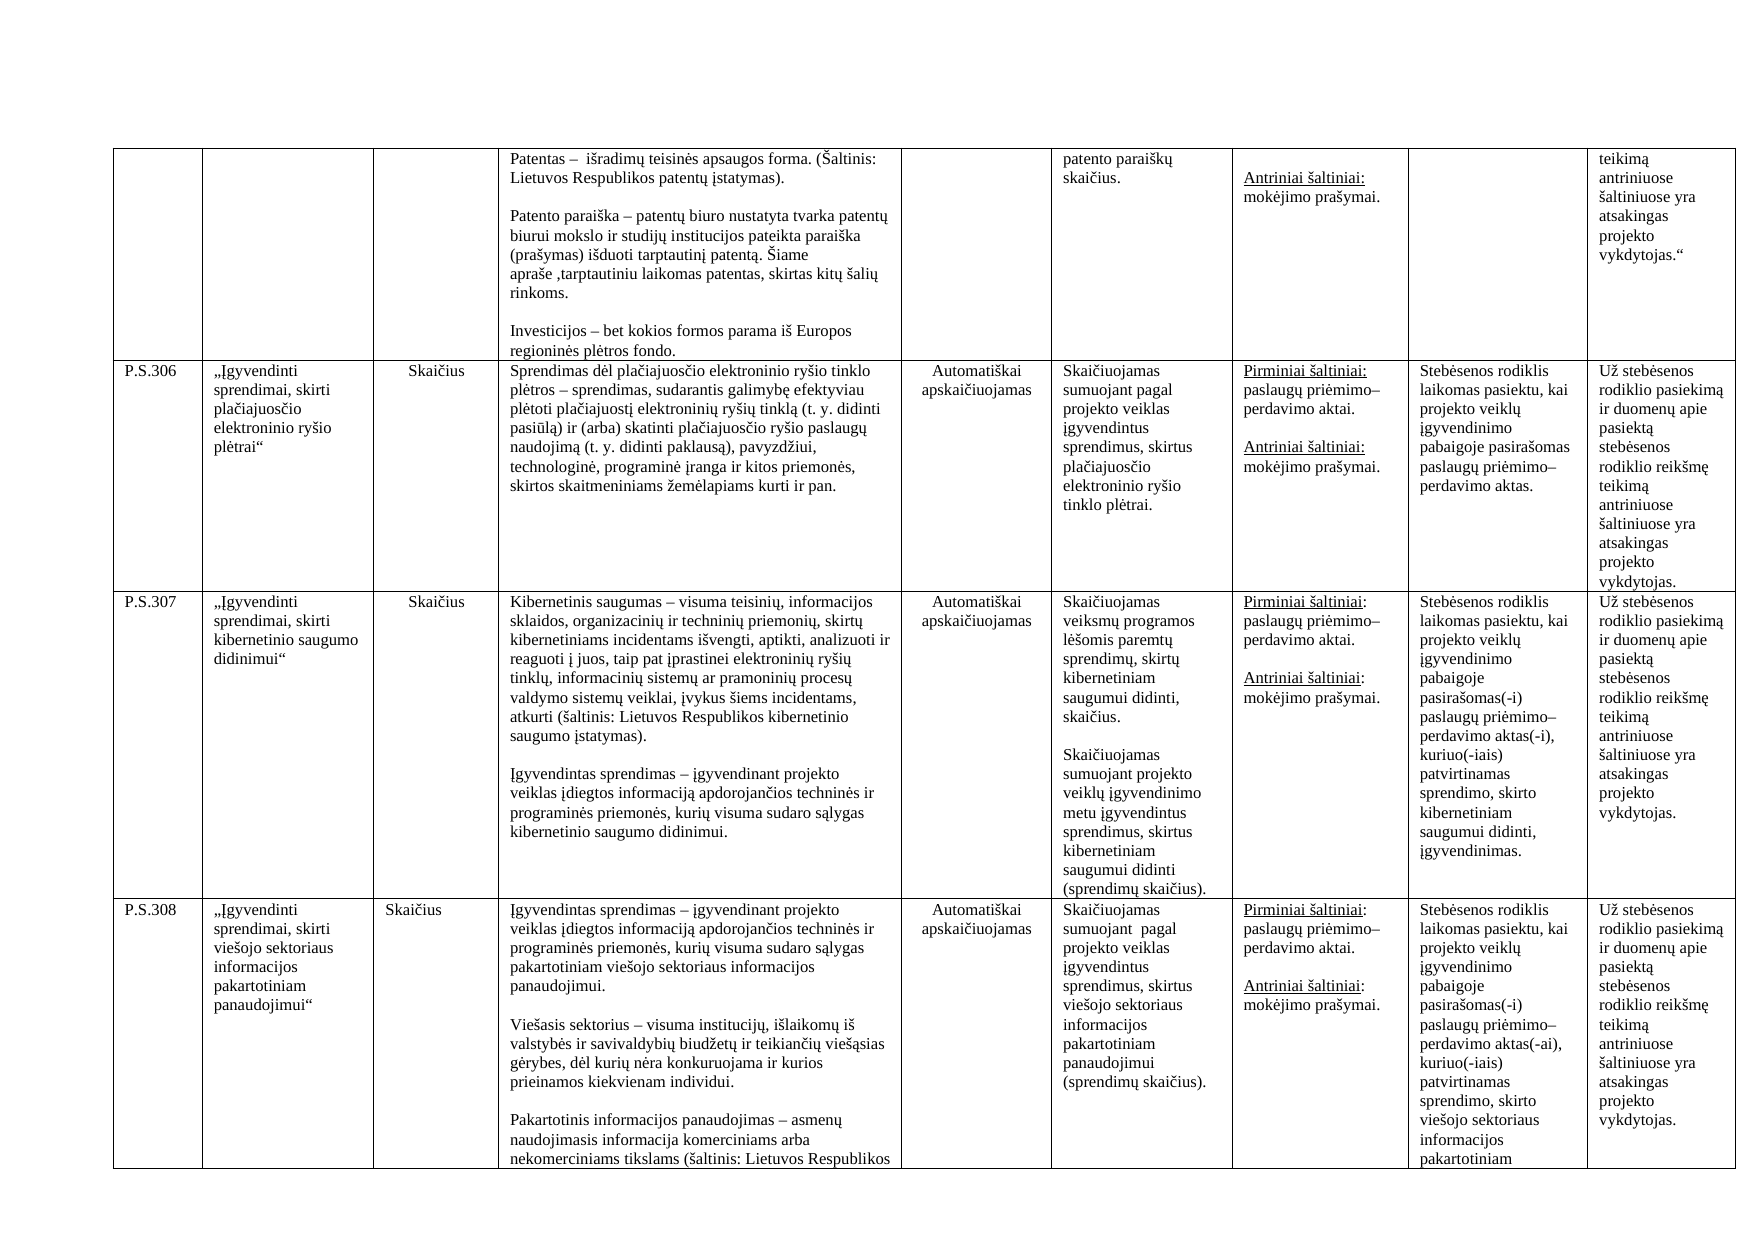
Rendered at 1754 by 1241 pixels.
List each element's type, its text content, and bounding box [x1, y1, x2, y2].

table_cell Automatiškai apskaičiuojamas [902, 361, 1051, 591]
table_cell [902, 149, 1051, 359]
table_cell Automatiškai apskaičiuojamas [902, 899, 1051, 1168]
table_cell teikimą antriniuose šaltiniuose yra atsakingas projekto vykdytojas.“ [1588, 149, 1735, 359]
table_cell Skaičiuojamas sumuojant pagal projekto veiklas įgyvendintus sprendimus, skirtus viešojo sektoriaus informacijos pakartotiniam panaudojimui (sprendimų skaičius). [1052, 899, 1232, 1168]
table_cell Pirminiai šaltiniai: paslaugų priėmimo–perdavimo aktai. Antriniai šaltiniai: mokėjimo prašymai. [1233, 899, 1408, 1168]
table_cell Automatiškai apskaičiuojamas [902, 592, 1051, 898]
table_cell Skaičiuojamas sumuojant pagal projekto veiklas įgyvendintus sprendimus, skirtus plačiajuosčio elektroninio ryšio tinklo plėtrai. [1052, 361, 1232, 591]
table_cell P.S.308 [114, 899, 202, 1168]
table_cell Stebėsenos rodiklis laikomas pasiektu, kai projekto veiklų įgyvendinimo pabaigoje pasirašomas paslaugų priėmimo–perdavimo aktas. [1409, 361, 1587, 591]
table_cell P.S.306 [114, 361, 202, 591]
table_cell Už stebėsenos rodiklio pasiekimą ir duomenų apie pasiektą stebėsenos rodiklio reikšmę teikimą antriniuose šaltiniuose yra atsakingas projekto vykdytojas. [1588, 361, 1735, 591]
table_cell Įgyvendintas sprendimas – įgyvendinant projekto veiklas įdiegtos informaciją apdorojančios techninės ir programinės priemonės, kurių visuma sudaro sąlygas pakartotiniam viešojo sektoriaus informacijos panaudojimui. Viešasis sektorius – visuma institucijų, išlaikomų iš valstybės ir savivaldybių biudžetų ir teikiančių viešąsias gėrybes, dėl kurių nėra konkuruojama ir kurios prieinamos kiekvienam individui. Pakartotinis informacijos panaudojimas – asmenų naudojimasis informacija komerciniams arba nekomerciniams tikslams (šaltinis: Lietuvos Respublikos [499, 899, 901, 1168]
table_cell Sprendimas dėl plačiajuosčio elektroninio ryšio tinklo plėtros – sprendimas, sudarantis galimybę efektyviau plėtoti plačiajuostį elektroninių ryšių tinklą (t. y. didinti pasiūlą) ir (arba) skatinti plačiajuosčio ryšio paslaugų naudojimą (t. y. didinti paklausą), pavyzdžiui, technologinė, programinė įranga ir kitos priemonės, skirtos skaitmeniniams žemėlapiams kurti ir pan. [499, 361, 901, 591]
table_cell [203, 149, 373, 359]
table_cell [1409, 149, 1587, 359]
table_cell Pirminiai šaltiniai: paslaugų priėmimo–perdavimo aktai. Antriniai šaltiniai: mokėjimo prašymai. [1233, 592, 1408, 898]
table_cell Stebėsenos rodiklis laikomas pasiektu, kai projekto veiklų įgyvendinimo pabaigoje pasirašomas(-i) paslaugų priėmimo–perdavimo aktas(-ai), kuriuo(-iais) patvirtinamas sprendimo, skirto viešojo sektoriaus informacijos pakartotiniam [1409, 899, 1587, 1168]
table_cell „Įgyvendinti sprendimai, skirti viešojo sektoriaus informacijos pakartotiniam panaudojimui“ [203, 899, 373, 1168]
table_cell „Įgyvendinti sprendimai, skirti kibernetinio saugumo didinimui“ [203, 592, 373, 898]
table_cell Už stebėsenos rodiklio pasiekimą ir duomenų apie pasiektą stebėsenos rodiklio reikšmę teikimą antriniuose šaltiniuose yra atsakingas projekto vykdytojas. [1588, 899, 1735, 1168]
table_cell P.S.307 [114, 592, 202, 898]
table_cell Skaičius [374, 592, 498, 898]
table_cell „Įgyvendinti sprendimai, skirti plačiajuosčio elektroninio ryšio plėtrai“ [203, 361, 373, 591]
table_cell Kibernetinis saugumas – visuma teisinių, informacijos sklaidos, organizacinių ir techninių priemonių, skirtų kibernetiniams incidentams išvengti, aptikti, analizuoti ir reaguoti į juos, taip pat įprastinei elektroninių ryšių tinklų, informacinių sistemų ar pramoninių procesų valdymo sistemų veiklai, įvykus šiems incidentams, atkurti (šaltinis: Lietuvos Respublikos kibernetinio saugumo įstatymas). Įgyvendintas sprendimas – įgyvendinant projekto veiklas įdiegtos informaciją apdorojančios techninės ir programinės priemonės, kurių visuma sudaro sąlygas kibernetinio saugumo didinimui. [499, 592, 901, 898]
table_cell [114, 149, 202, 359]
table_cell Antriniai šaltiniai: mokėjimo prašymai. [1233, 149, 1408, 359]
table_cell Skaičius [374, 899, 498, 1168]
table_cell Patentas – išradimų teisinės apsaugos forma. (Šaltinis: Lietuvos Respublikos patentų įstatymas). Patento paraiška – patentų biuro nustatyta tvarka patentų biurui mokslo ir studijų institucijos pateikta paraiška (prašymas) išduoti tarptautinį patentą. Šiame apraše ,tarptautiniu laikomas patentas, skirtas kitų šalių rinkoms. Investicijos – bet kokios formos parama iš Europos regioninės plėtros fondo. [499, 149, 901, 359]
table_cell Skaičiuojamas veiksmų programos lėšomis paremtų sprendimų, skirtų kibernetiniam saugumui didinti, skaičius. Skaičiuojamas sumuojant projekto veiklų įgyvendinimo metu įgyvendintus sprendimus, skirtus kibernetiniam saugumui didinti (sprendimų skaičius). [1052, 592, 1232, 898]
table_cell Skaičius [374, 361, 498, 591]
table_cell Už stebėsenos rodiklio pasiekimą ir duomenų apie pasiektą stebėsenos rodiklio reikšmę teikimą antriniuose šaltiniuose yra atsakingas projekto vykdytojas. [1588, 592, 1735, 898]
table_cell Stebėsenos rodiklis laikomas pasiektu, kai projekto veiklų įgyvendinimo pabaigoje pasirašomas(-i) paslaugų priėmimo–perdavimo aktas(-i), kuriuo(-iais) patvirtinamas sprendimo, skirto kibernetiniam saugumui didinti, įgyvendinimas. [1409, 592, 1587, 898]
table_cell Pirminiai šaltiniai: paslaugų priėmimo–perdavimo aktai. Antriniai šaltiniai: mokėjimo prašymai. [1233, 361, 1408, 591]
table_cell [374, 149, 498, 359]
table_cell patento paraiškų skaičius. [1052, 149, 1232, 359]
